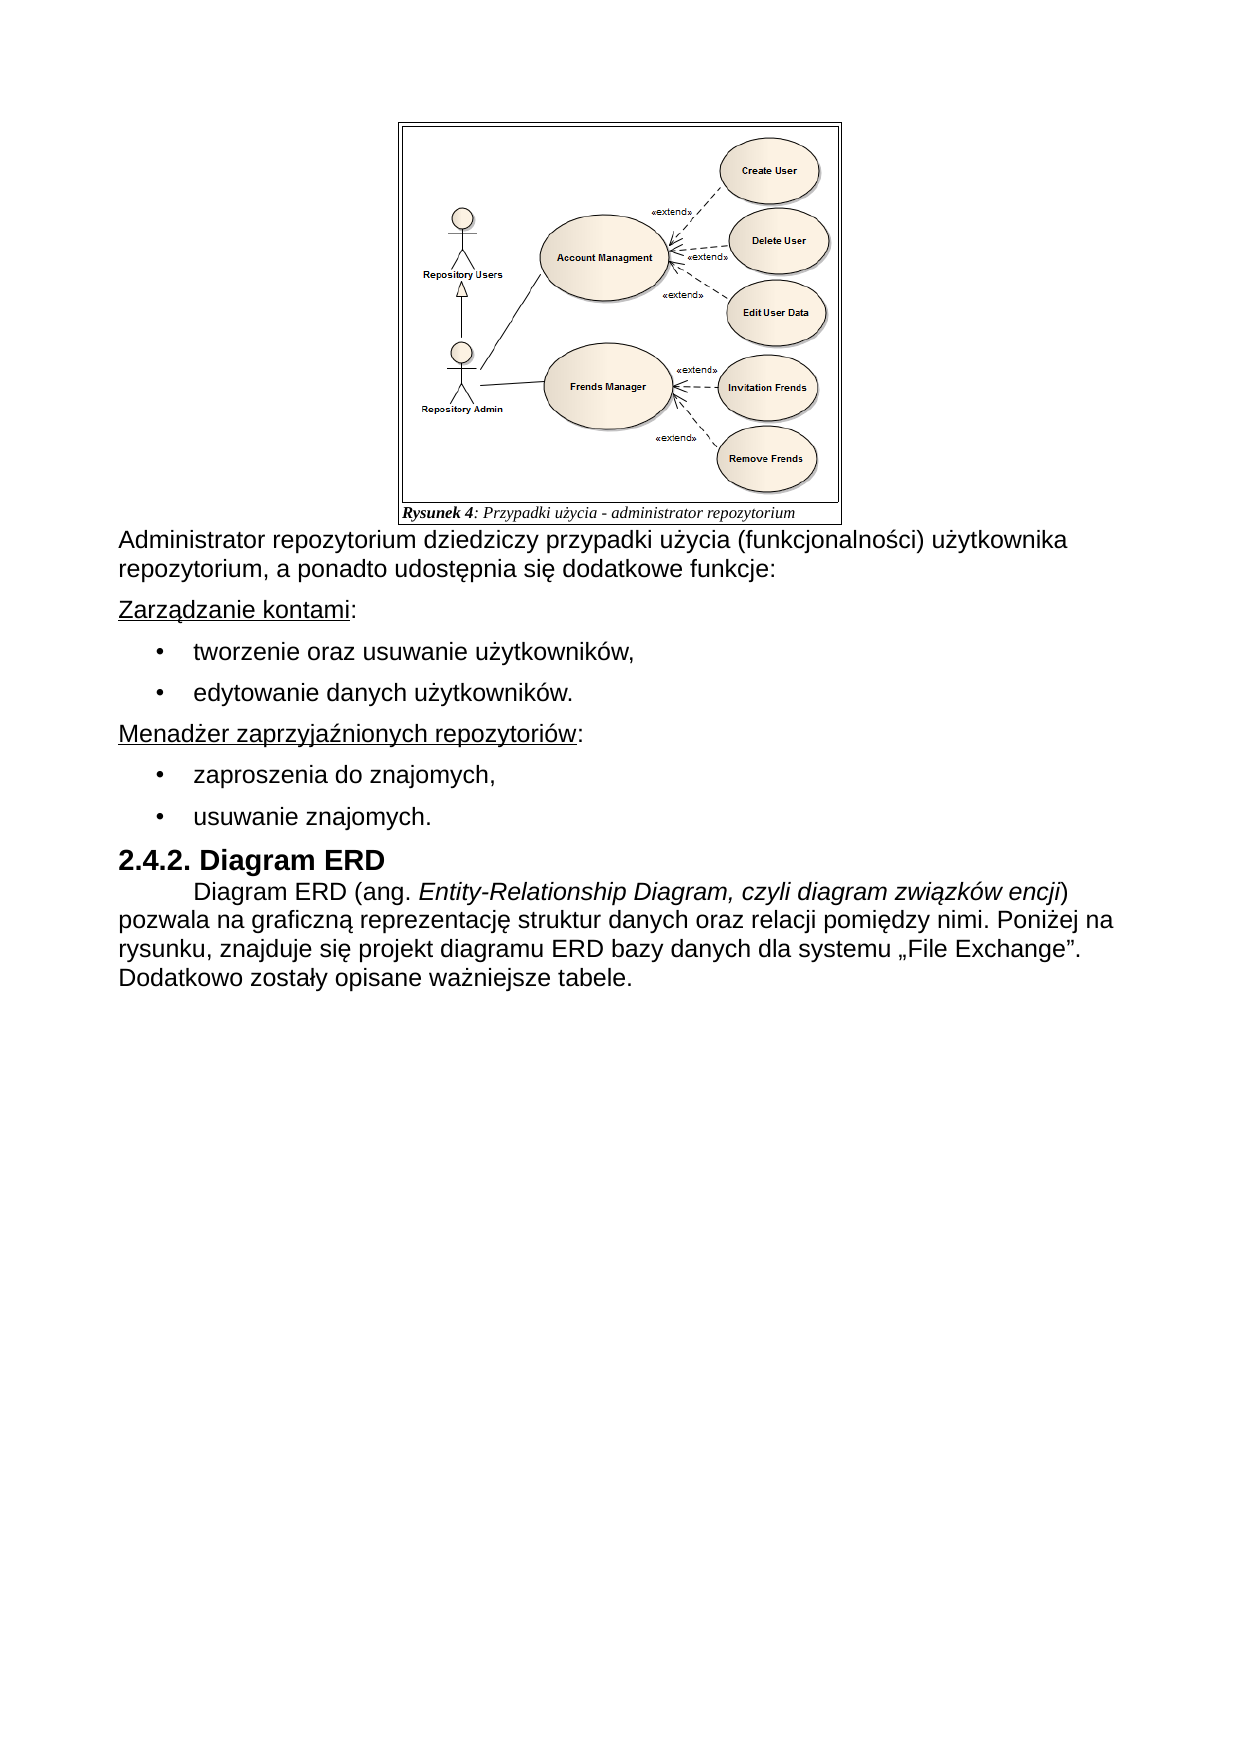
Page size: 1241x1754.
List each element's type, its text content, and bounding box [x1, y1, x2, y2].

list usuwanie znajomych. [156, 802, 1122, 831]
picture [405, 129, 835, 499]
subtitle Diagram ERD [118, 843, 1122, 877]
text Menadżer zaprzyjaźnionych repozytoriów: [118, 719, 1122, 748]
text [403, 127, 838, 502]
text Administrator repozytorium dziedziczy przypadki użycia (funkcjonalności) użytkownika repozytorium, a ponadto udostępnia się dodatkowe funkcje: [118, 118, 1122, 583]
list tworzenie oraz usuwanie użytkowników, [156, 636, 1122, 665]
text Rysunek 4: Przypadki użycia - administrator repozytorium [402, 503, 838, 522]
list zaproszenia do znajomych, [156, 760, 1122, 789]
list edytowanie danych użytkowników. [156, 678, 1122, 707]
text Zarządzanie kontami: [118, 595, 1122, 624]
text Diagram ERD (ang. Entity-Relationship Diagram, czyli diagram związków encji) pozwala na graficzną reprezentację struktur danych oraz relacji pomiędzy nimi. Poniżej na rysunku, znajduje się projekt diagramu ERD bazy danych dla systemu „File Exchange”. Dodatkowo zostały opisane ważniejsze tabele. [118, 877, 1122, 992]
